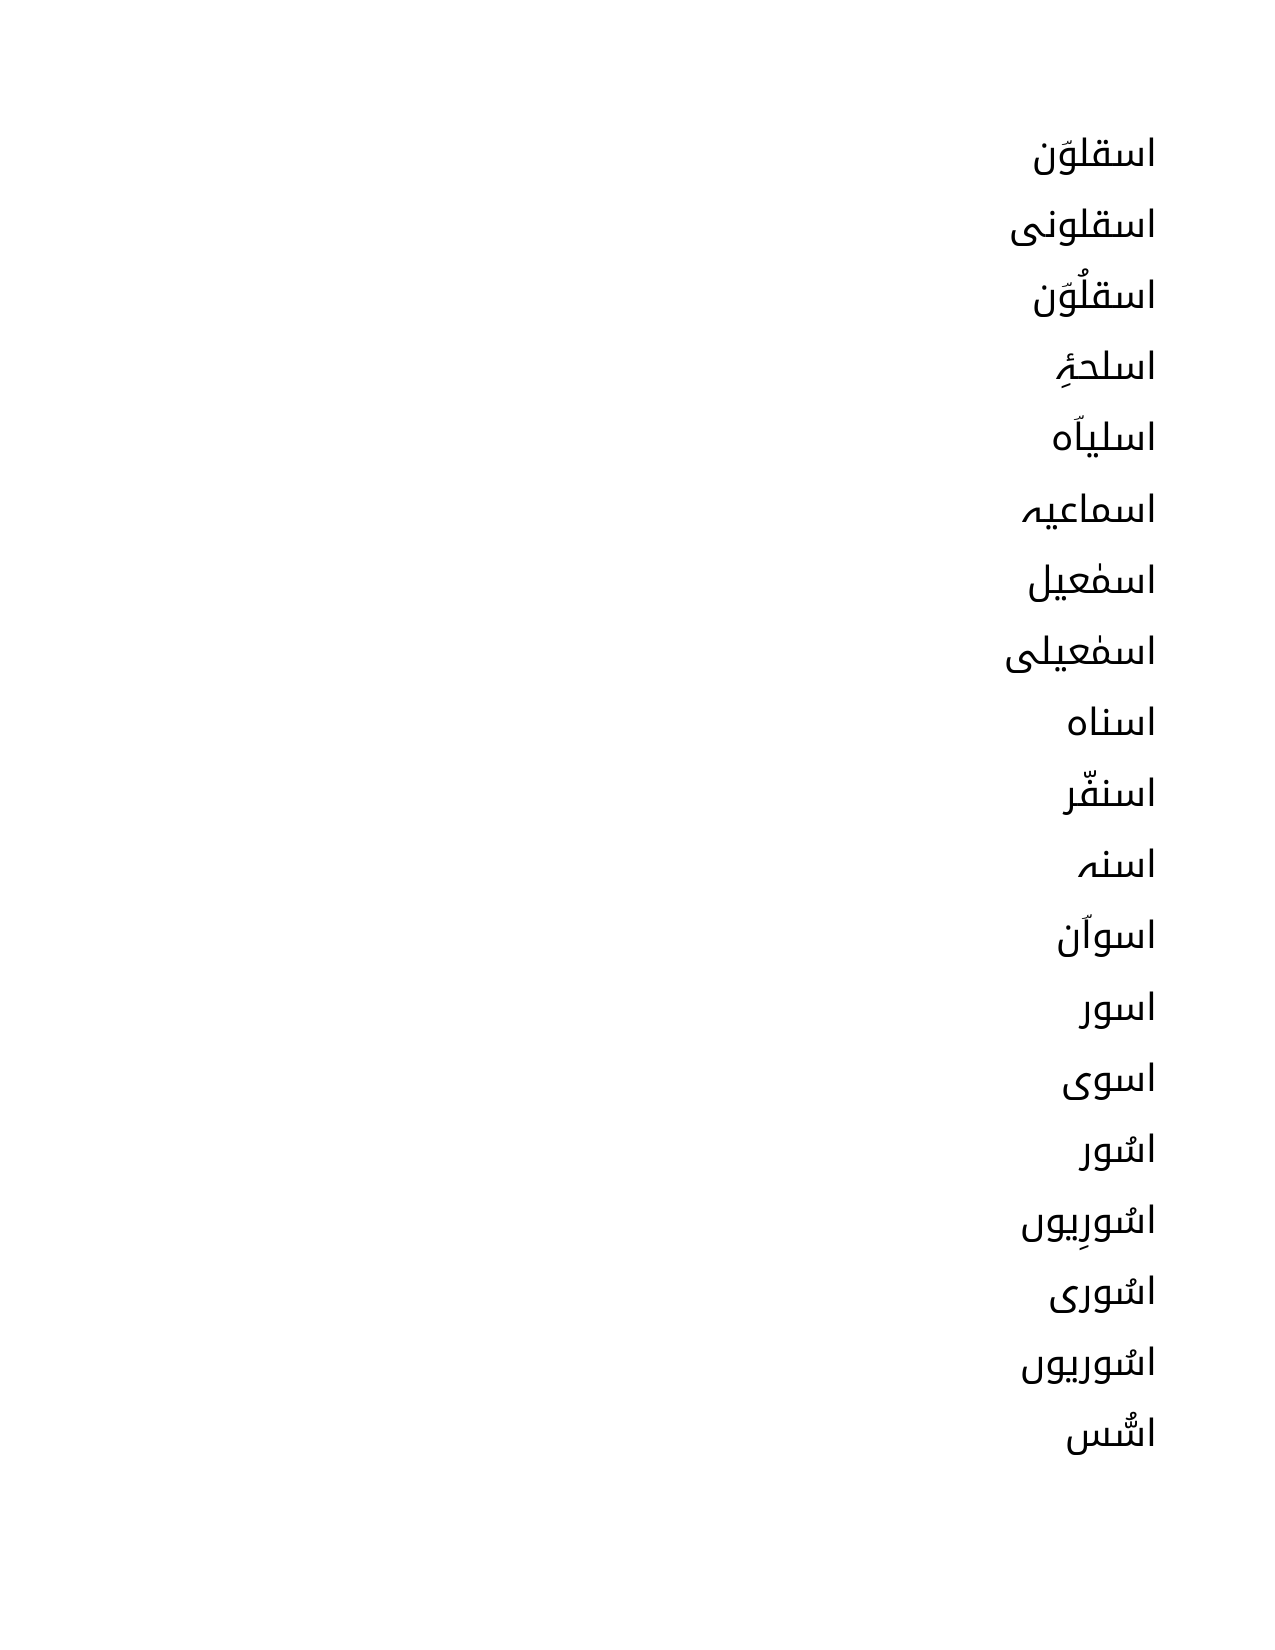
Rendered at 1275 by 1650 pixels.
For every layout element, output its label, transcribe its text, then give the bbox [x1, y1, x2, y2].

text اسُوری [118, 1256, 1157, 1328]
text اسواؔن [118, 901, 1157, 972]
text اسلیاؔہ [118, 403, 1157, 474]
text اسُوریوں [118, 1328, 1157, 1399]
text اسُورِیوں [118, 1185, 1157, 1256]
text اسلحۂِ [118, 332, 1157, 403]
text اسوی [118, 1043, 1157, 1114]
text اسنہ [118, 829, 1157, 901]
text اسمٰعیلی [118, 616, 1157, 687]
text اسنفّر [118, 758, 1157, 829]
text اسقلونی [118, 189, 1157, 260]
text اسُّس [118, 1399, 1157, 1470]
text اسمٰعیل [118, 545, 1157, 616]
text اسقلوؔن [118, 118, 1157, 189]
text اسماعیہ [118, 474, 1157, 545]
text اسور [118, 972, 1157, 1043]
text اسقلُوؔن [118, 260, 1157, 332]
text اسُور [118, 1114, 1157, 1185]
text اسناہ [118, 687, 1157, 758]
